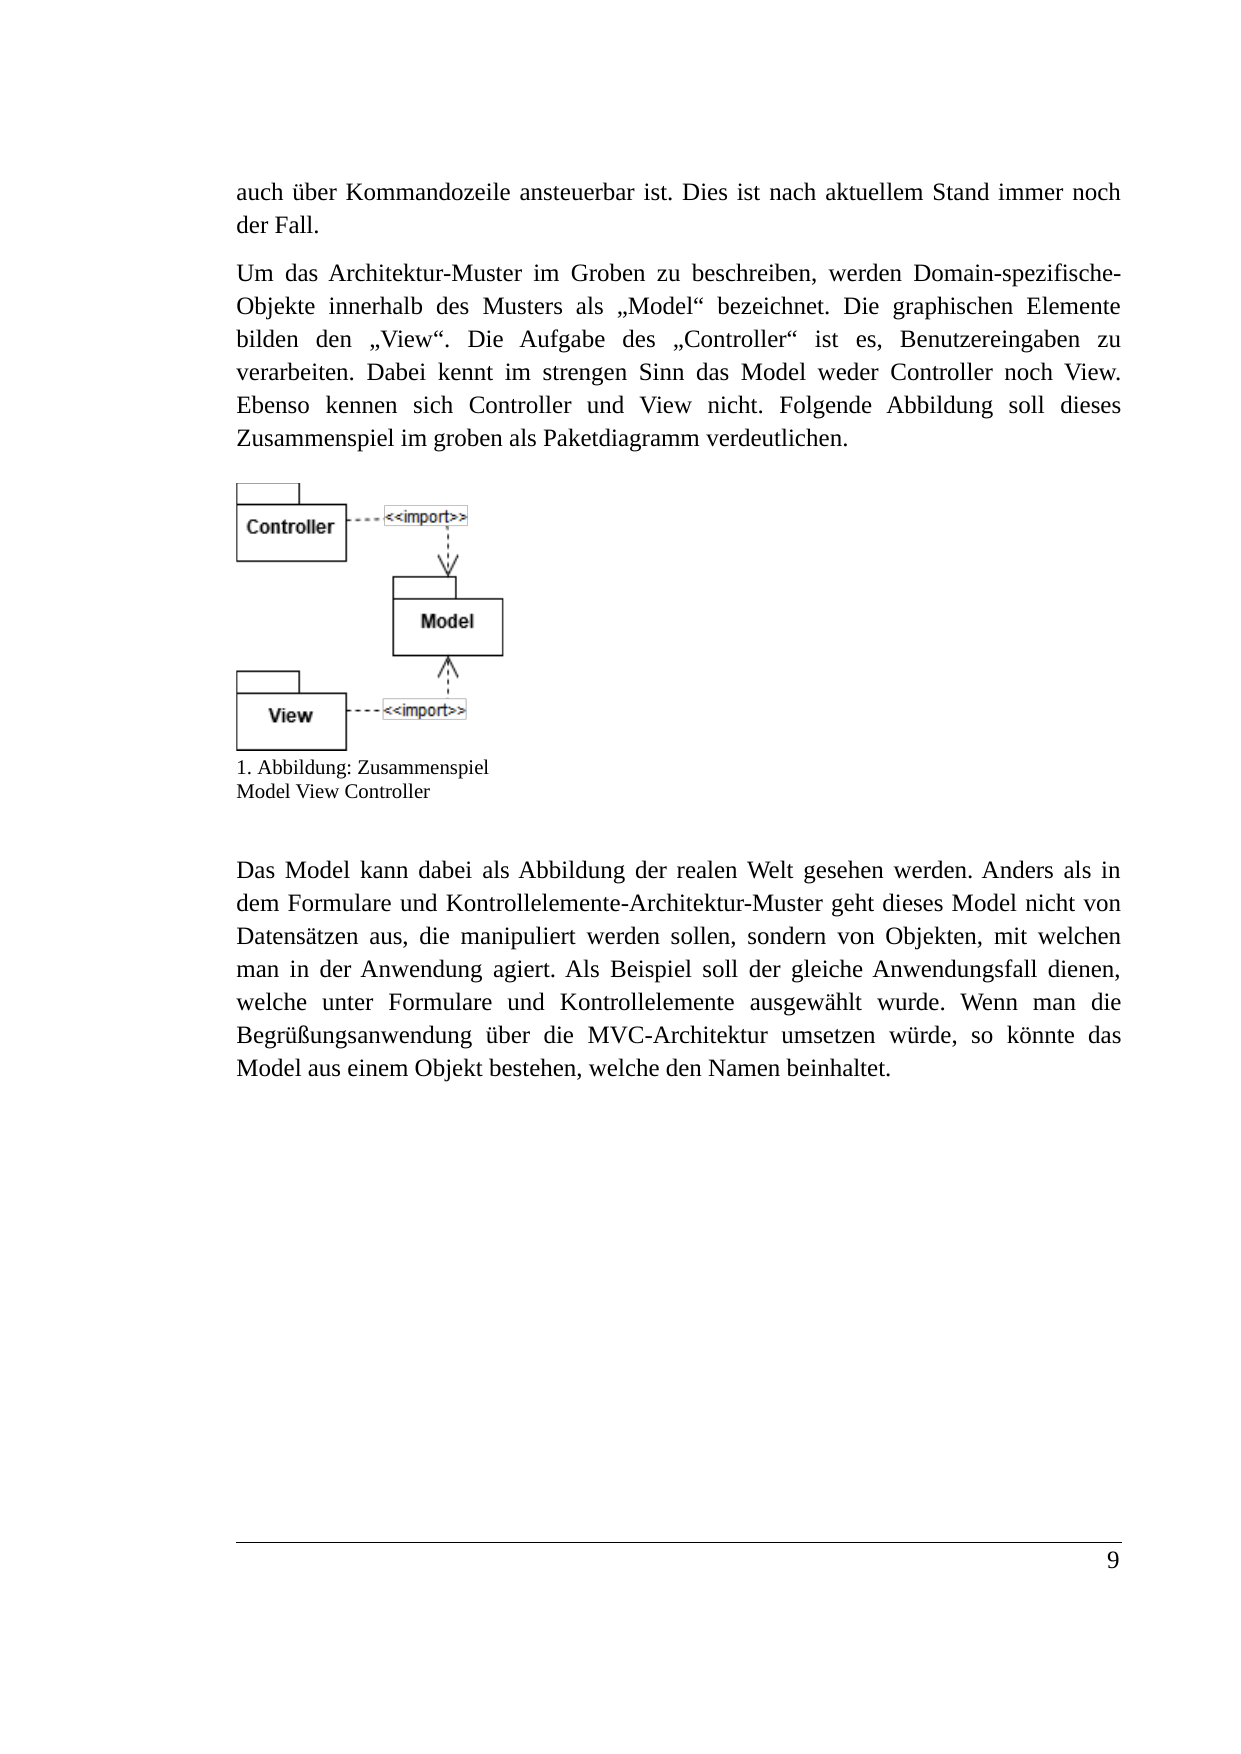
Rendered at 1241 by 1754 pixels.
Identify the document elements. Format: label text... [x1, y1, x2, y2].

text 1. Abbildung: Zusammenspiel Model View Controller [236, 751, 503, 803]
text Das Model kann dabei als Abbildung der realen Welt gesehen werden. Anders als in dem Formulare und Kontrollelemente-Architektur-Muster geht dieses Model nicht von Datensätzen aus, die manipuliert werden sollen, sondern von Objekten, mit welchen man in der Anwendung agiert. Als Beispiel soll der gleiche Anwendungsfall dienen, welche unter Formulare und Kontrollelemente ausgewählt wurde. Wenn man die Begrüßungsanwendung über die MVC-Architektur umsetzen würde, so könnte das Model aus einem Objekt bestehen, welche den Namen beinhaltet. [236, 855, 1122, 1082]
picture [236, 483, 504, 751]
text Um das Architektur-Muster im Groben zu beschreiben, werden Domain-spezifische-Objekte innerhalb des Musters als „Model“ bezeichnet. Die graphischen Elemente bilden den „View“. Die Aufgabe des „Controller“ ist es, Benutzereingaben zu verarbeiten. Dabei kennt im strengen Sinn das Model weder Controller noch View. Ebenso kennen sich Controller und View nicht. Folgende Abbildung soll dieses Zusammenspiel im groben als Paketdiagramm verdeutlichen. [236, 258, 1122, 452]
text auch über Kommandozeile ansteuerbar ist. Dies ist nach aktuellem Stand immer noch der Fall. [236, 177, 1122, 239]
